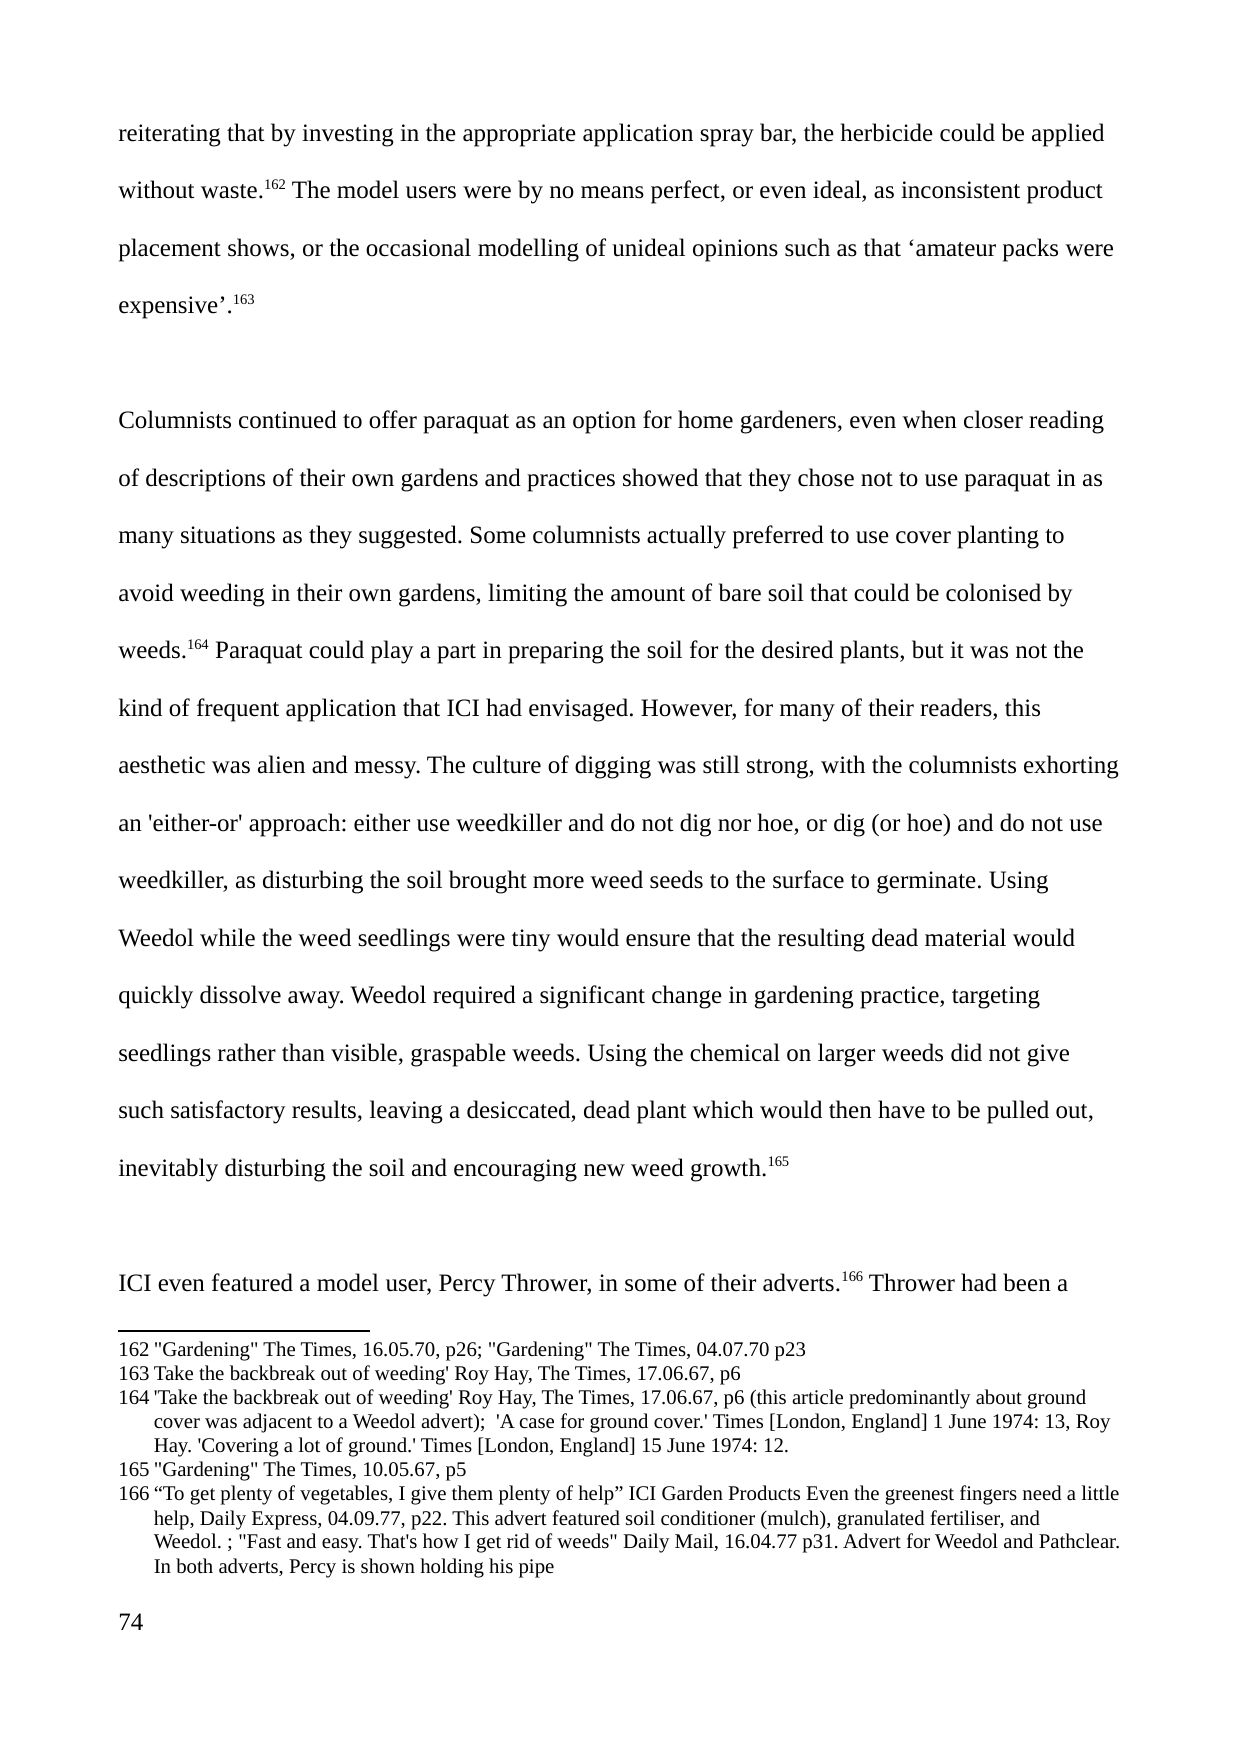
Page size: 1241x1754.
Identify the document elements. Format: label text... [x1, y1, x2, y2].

text “To get plenty of vegetables, I give them plenty of help” ICI Garden Products Even the greenest fingers need a little help, Daily Express, 04.09.77, p22. This advert featured soil conditioner (mulch), granulated fertiliser, and Weedol. ; "Fast and easy. That's how I get rid of weeds" Daily Mail, 16.04.77 p31. Advert for Weedol and Pathclear. In both adverts, Percy is shown holding his pipe [118, 1481, 1122, 1578]
text ICI even featured a model user, Percy Thrower, in some of their adverts. Thrower had been a [118, 1268, 1122, 1297]
text "Gardening" The Times, 10.05.67, p5 [118, 1457, 1122, 1481]
text Columnists continued to offer paraquat as an option for home gardeners, even when closer reading of descriptions of their own gardens and practices showed that they chose not to use paraquat in as many situations as they suggested. Some columnists actually preferred to use cover planting to avoid weeding in their own gardens, limiting the amount of bare soil that could be colonised by weeds. Paraquat could play a part in preparing the soil for the desired plants, but it was not the kind of frequent application that ICI had envisaged. However, for many of their readers, this aesthetic was alien and messy. The culture of digging was still strong, with the columnists exhorting an 'either-or' approach: either use weedkiller and do not dig nor hoe, or dig (or hoe) and do not use weedkiller, as disturbing the soil brought more weed seeds to the surface to germinate. Using Weedol while the weed seedlings were tiny would ensure that the resulting dead material would quickly dissolve away. Weedol required a significant change in gardening practice, targeting seedlings rather than visible, graspable weeds. Using the chemical on larger weeds did not give such satisfactory results, leaving a desiccated, dead plant which would then have to be pulled out, inevitably disturbing the soil and encouraging new weed growth. [118, 406, 1122, 1182]
text 'Take the backbreak out of weeding' Roy Hay, The Times, 17.06.67, p6 (this article predominantly about ground cover was adjacent to a Weedol advert); 'A case for ground cover.' Times [London, England] 1 June 1974: 13, Roy Hay. 'Covering a lot of ground.' Times [London, England] 15 June 1974: 12. [118, 1385, 1122, 1457]
text reiterating that by investing in the appropriate application spray bar, the herbicide could be applied without waste. The model users were by no means perfect, or even ideal, as inconsistent product placement shows, or the occasional modelling of unideal opinions such as that ‘amateur packs were expensive’. [118, 118, 1122, 319]
text "Gardening" The Times, 16.05.70, p26; "Gardening" The Times, 04.07.70 p23 [118, 1337, 1122, 1361]
text Take the backbreak out of weeding' Roy Hay, The Times, 17.06.67, p6 [118, 1361, 1122, 1385]
